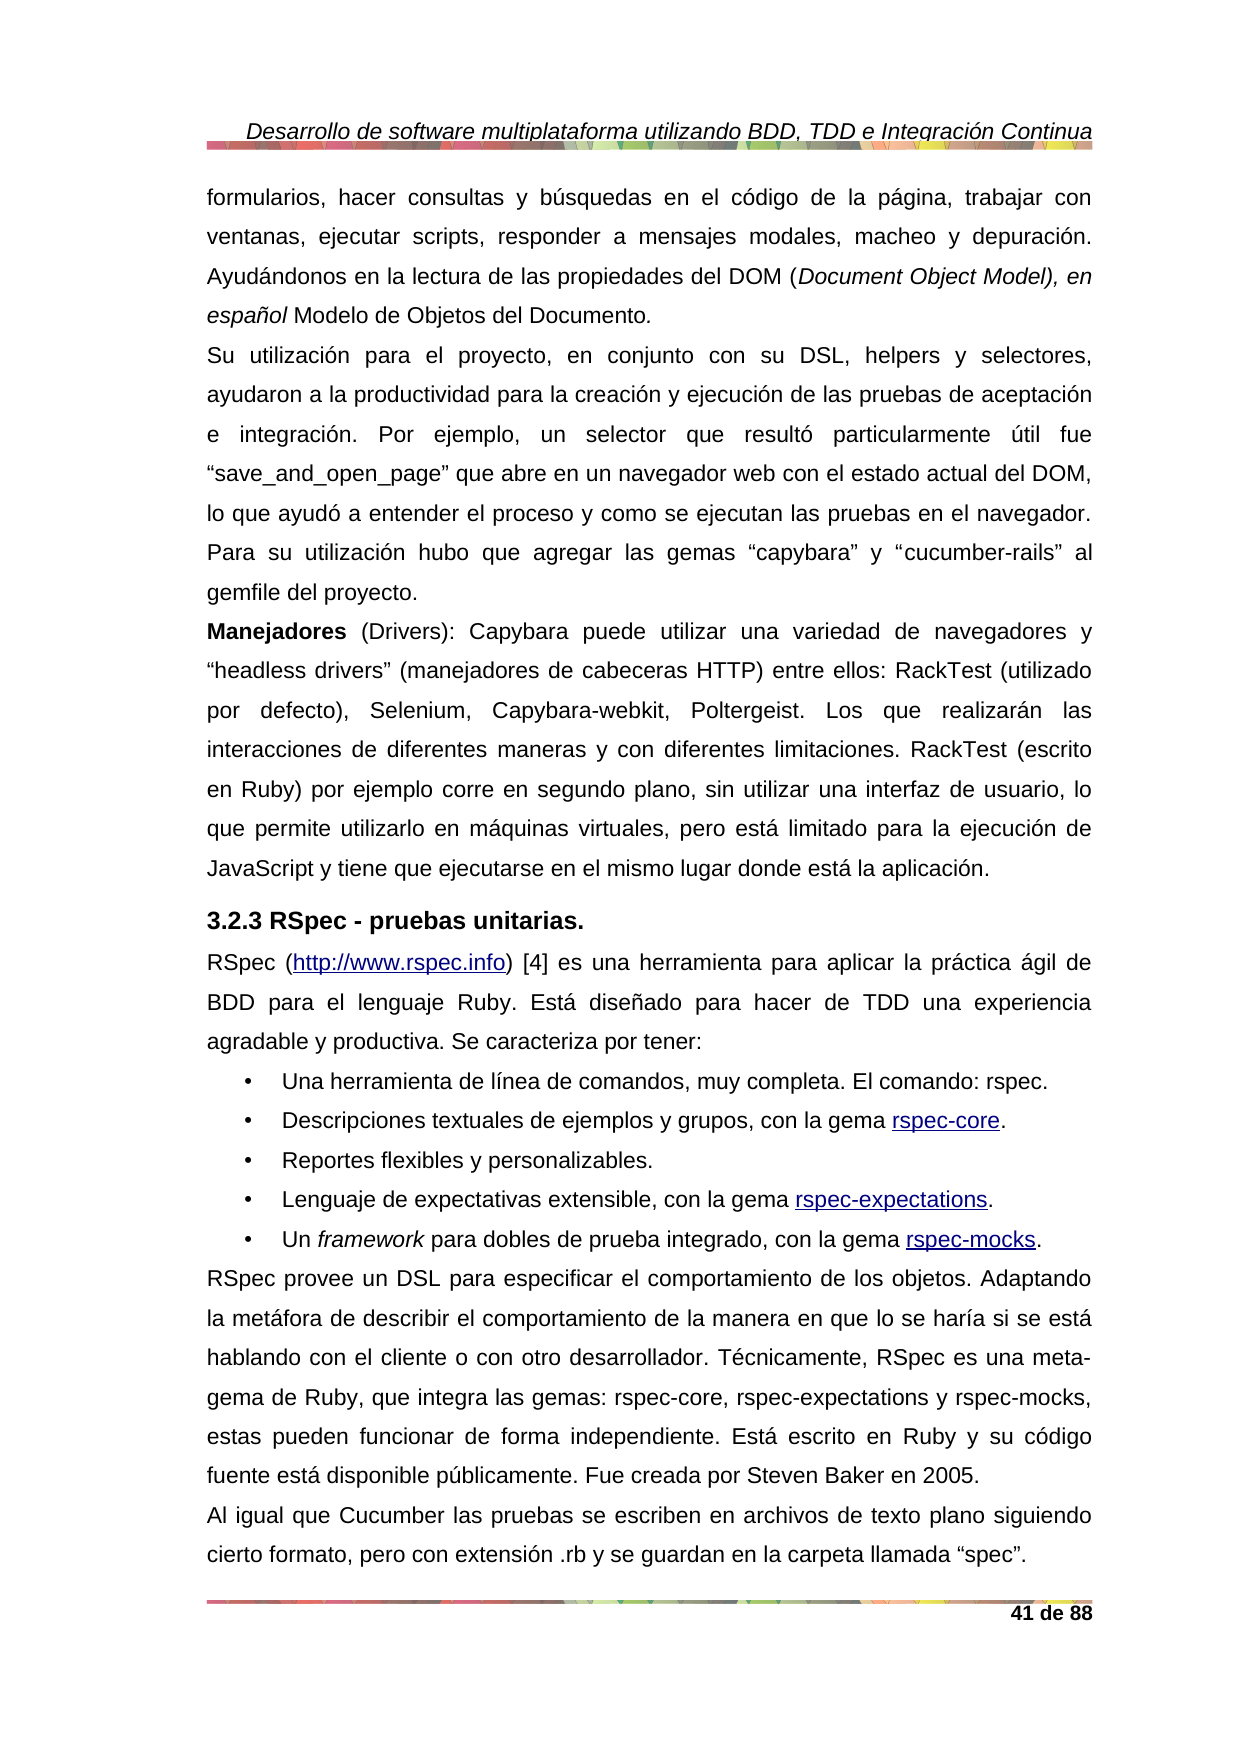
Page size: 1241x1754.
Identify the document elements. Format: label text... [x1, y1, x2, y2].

text Su utilización para el proyecto, en conjunto con su DSL, helpers y selectores, ayudaron a la productividad para la creación y ejecución de las pruebas de aceptación e integración. Por ejemplo, un selector que resultó particularmente útil fue “save_and_open_page” que abre en un navegador web con el estado actual del DOM, lo que ayudó a entender el proceso y como se ejecutan las pruebas en el navegador. Para su utilización hubo que agregar las gemas “capybara” y “cucumber-rails” al gemfile del proyecto. [207, 342, 1093, 605]
list Lenguaje de expectativas extensible, con la gema rspec-expectations. [244, 1186, 1093, 1212]
text RSpec provee un DSL para especificar el comportamiento de los objetos. Adaptando la metáfora de describir el comportamiento de la manera en que lo se haría si se está hablando con el cliente o con otro desarrollador. Técnicamente, RSpec es una meta-gema de Ruby, que integra las gemas: rspec-core, rspec-expectations y rspec-mocks, estas pueden funcionar de forma independiente. Está escrito en Ruby y su código fuente está disponible públicamente. Fue creada por Steven Baker en 2005. [207, 1265, 1093, 1489]
text 3.2.3 RSpec - pruebas unitarias. [207, 906, 1093, 935]
text Manejadores (Drivers): Capybara puede utilizar una variedad de navegadores y “headless drivers” (manejadores de cabeceras HTTP) entre ellos: RackTest (utilizado por defecto), Selenium, Capybara-webkit, Poltergeist. Los que realizarán las interacciones de diferentes maneras y con diferentes limitaciones. RackTest (escrito en Ruby) por ejemplo corre en segundo plano, sin utilizar una interfaz de usuario, lo que permite utilizarlo en máquinas virtuales, pero está limitado para la ejecución de JavaScript y tiene que ejecutarse en el mismo lugar donde está la aplicación. [207, 618, 1093, 881]
text RSpec (http://www.rspec.info) [4] es una herramienta para aplicar la práctica ágil de BDD para el lenguaje Ruby. Está diseñado para hacer de TDD una experiencia agradable y productiva. Se caracteriza por tener: [207, 949, 1093, 1054]
list Descripciones textuales de ejemplos y grupos, con la gema rspec-core. [244, 1107, 1093, 1133]
text Al igual que Cucumber las pruebas se escriben en archivos de texto plano siguiendo cierto formato, pero con extensión .rb y se guardan en la carpeta llamada “spec”. [207, 1502, 1093, 1568]
list Un framework para dobles de prueba integrado, con la gema rspec-mocks. [244, 1226, 1093, 1252]
list Una herramienta de línea de comandos, muy completa. El comando: rspec. [244, 1068, 1093, 1094]
list Reportes flexibles y personalizables. [244, 1147, 1093, 1173]
text formularios, hacer consultas y búsquedas en el código de la página, trabajar con ventanas, ejecutar scripts, responder a mensajes modales, macheo y depuración. Ayudándonos en la lectura de las propiedades del DOM (Document Object Model), en español Modelo de Objetos del Documento. [207, 184, 1093, 328]
